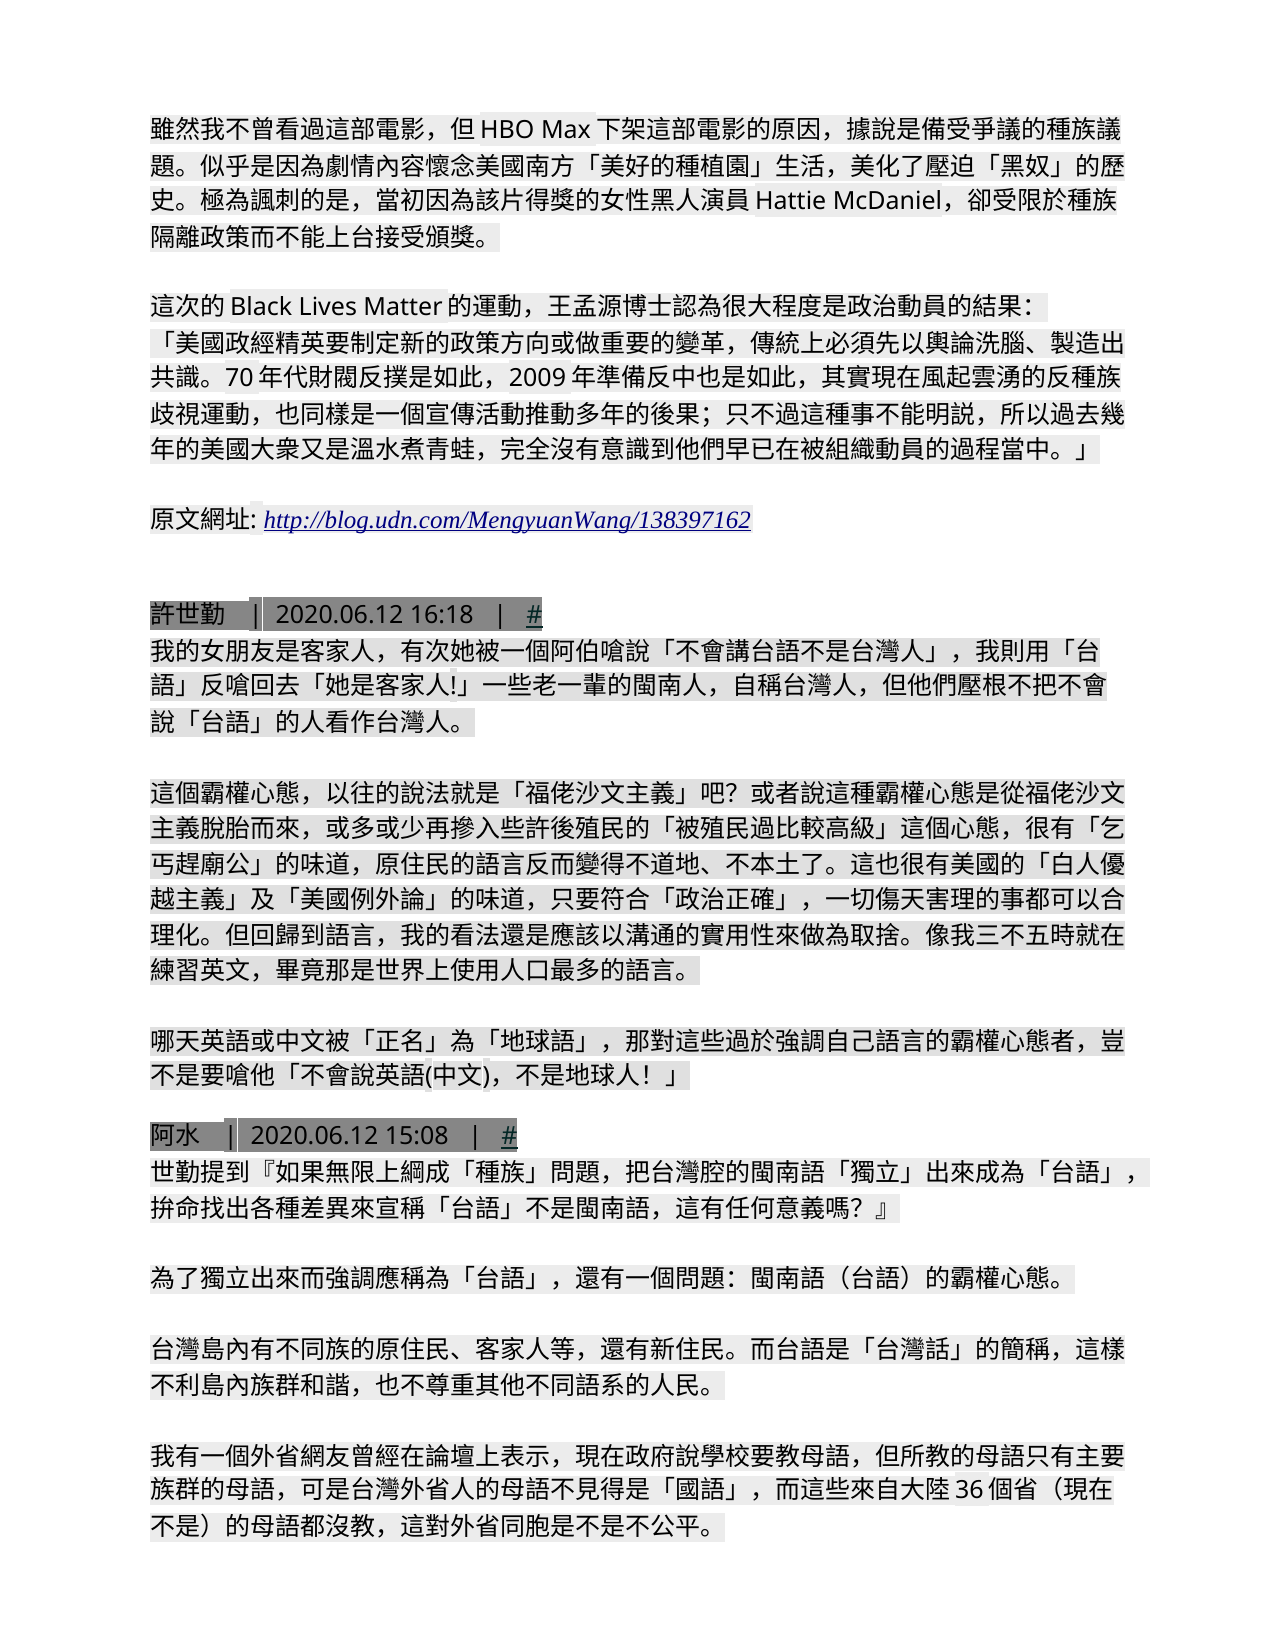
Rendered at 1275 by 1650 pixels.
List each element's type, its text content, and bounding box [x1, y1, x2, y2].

text 雖然我不曾看過這部電影，但HBO Max下架這部電影的原因，據說是備受爭議的種族議題。似乎是因為劇情內容懷念美國南方「美好的種植園」生活，美化了壓迫「黑奴」的歷史。極為諷刺的是，當初因為該片得獎的女性黑人演員Hattie McDaniel，卻受限於種族隔離政策而不能上台接受頒獎。 這次的Black Lives Matter的運動，王孟源博士認為很大程度是政治動員的結果： 「美國政經精英要制定新的政策方向或做重要的變革，傳統上必須先以輿論洗腦、製造出共識。70年代財閥反撲是如此，2009年準備反中也是如此，其實現在風起雲湧的反種族歧視運動，也同樣是一個宣傳活動推動多年的後果；只不過這種事不能明説，所以過去幾年的美國大衆又是溫水煮青蛙，完全沒有意識到他們早已在被組織動員的過程當中。」 原文網址: http://blog.udn.com/MengyuanWang/138397162 [150, 75, 1125, 571]
text 許世勤 | 2020.06.12 16:18 | # [150, 596, 1125, 631]
text 我的女朋友是客家人，有次她被一個阿伯嗆說「不會講台語不是台灣人」，我則用「台語」反嗆回去「她是客家人!」一些老一輩的閩南人，自稱台灣人，但他們壓根不把不會說「台語」的人看作台灣人。 這個霸權心態，以往的說法就是「福佬沙文主義」吧？或者說這種霸權心態是從福佬沙文主義脫胎而來，或多或少再摻入些許後殖民的「被殖民過比較高級」這個心態，很有「乞丐趕廟公」的味道，原住民的語言反而變得不道地、不本土了。這也很有美國的「白人優越主義」及「美國例外論」的味道，只要符合「政治正確」，一切傷天害理的事都可以合理化。但回歸到語言，我的看法還是應該以溝通的實用性來做為取捨。像我三不五時就在練習英文，畢竟那是世界上使用人口最多的語言。 哪天英語或中文被「正名」為「地球語」，那對這些過於強調自己語言的霸權心態者，豈不是要嗆他「不會說英語(中文)，不是地球人！」 [150, 631, 1125, 1092]
text 阿水 | 2020.06.12 15:08 | # [150, 1117, 1125, 1152]
text 世勤提到『如果無限上綱成「種族」問題，把台灣腔的閩南語「獨立」出來成為「台語」，拚命找出各種差異來宣稱「台語」不是閩南語，這有任何意義嗎？』 為了獨立出來而強調應稱為「台語」，還有一個問題：閩南語（台語）的霸權心態。 台灣島內有不同族的原住民、客家人等，還有新住民。而台語是「台灣話」的簡稱，這樣不利島內族群和諧，也不尊重其他不同語系的人民。 我有一個外省網友曾經在論壇上表示，現在政府說學校要教母語，但所教的母語只有主要族群的母語，可是台灣外省人的母語不見得是「國語」，而這些來自大陸36個省（現在不是）的母語都沒教，這對外省同胞是不是不公平。 [150, 1152, 1125, 1542]
